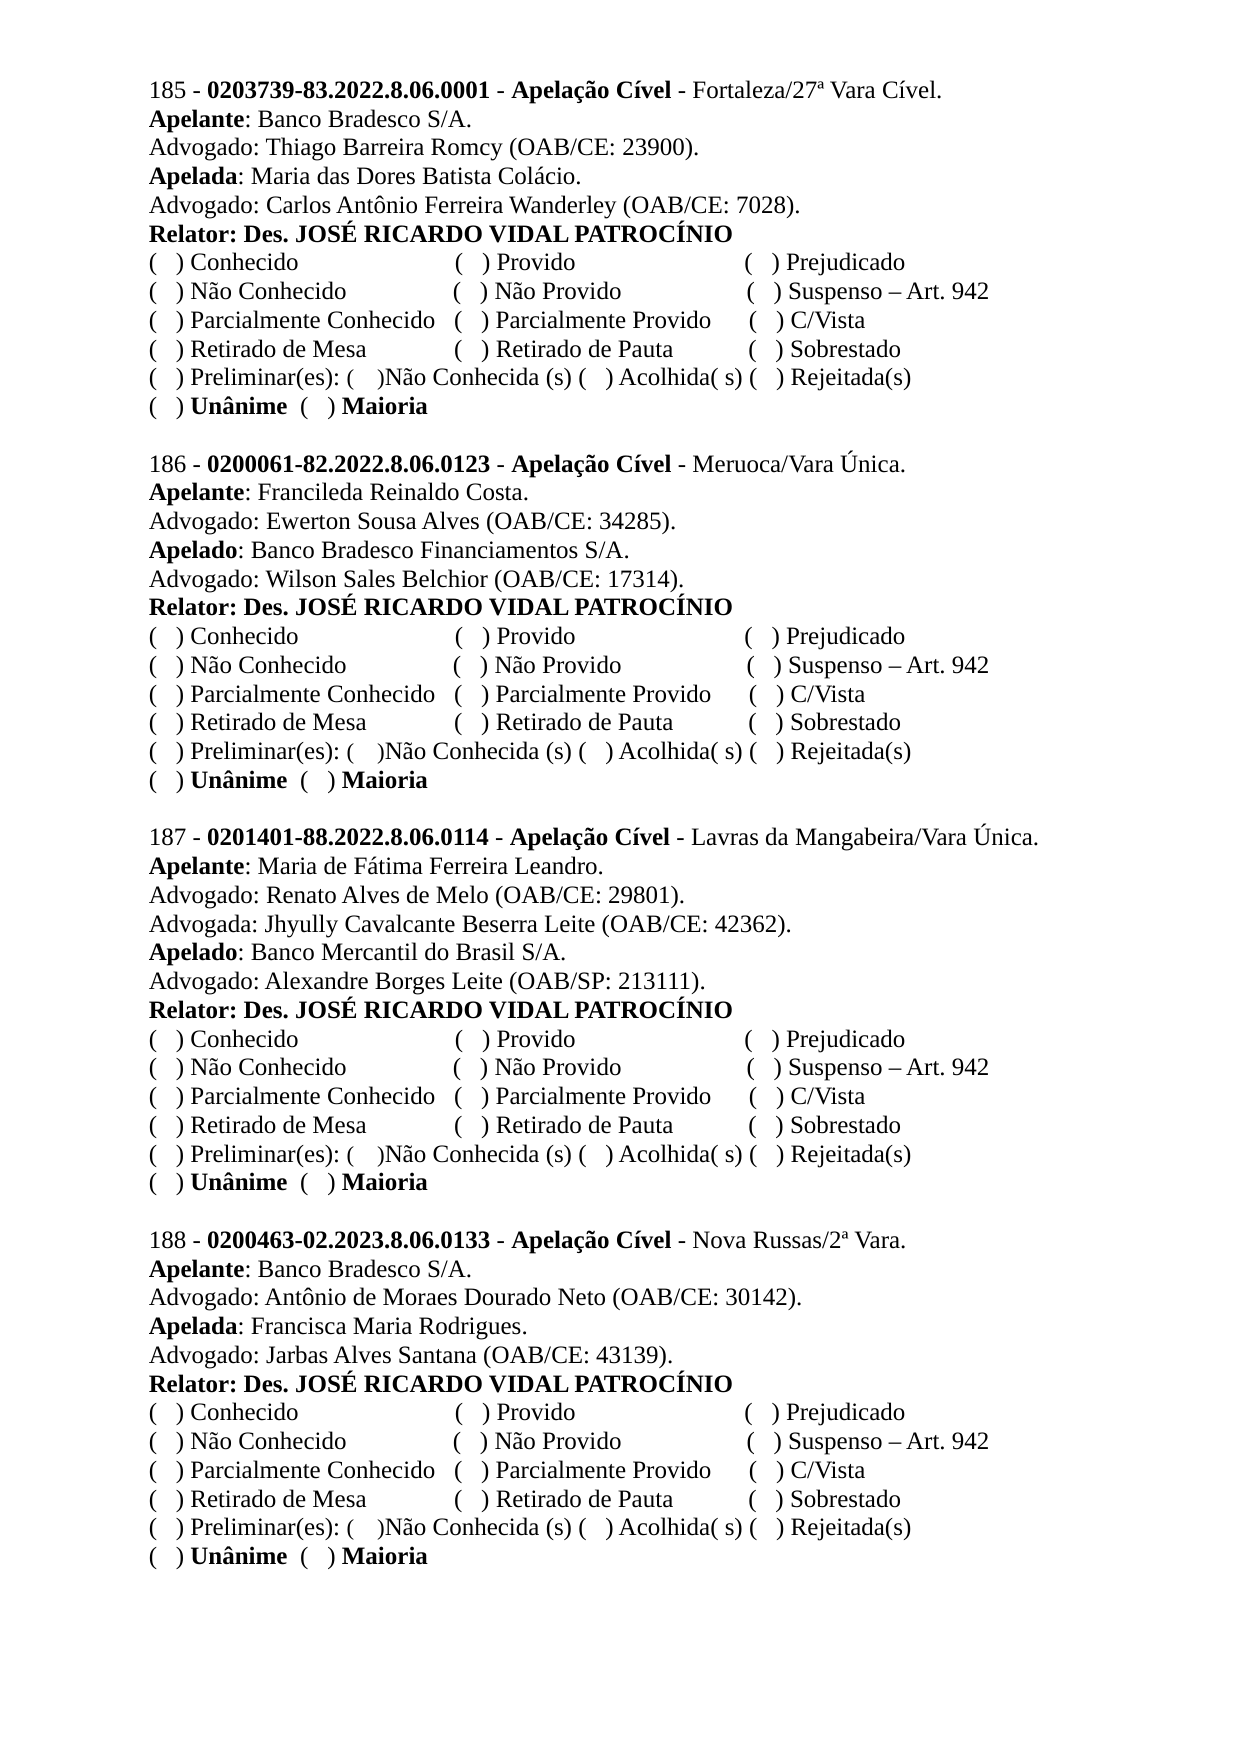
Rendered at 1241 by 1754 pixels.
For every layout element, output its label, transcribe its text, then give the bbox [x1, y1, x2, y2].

text ( ) Unânime ( ) Maioria [148, 1541, 1158, 1570]
text Relator: Des. JOSÉ RICARDO VIDAL PATROCÍNIO [148, 1369, 1141, 1397]
text ( ) Unânime ( ) Maioria [148, 391, 1158, 420]
text ( ) Retirado de Mesa ( ) Retirado de Pauta ( ) Sobrestado [148, 1484, 1158, 1512]
text Apelante: Banco Bradesco S/A. [148, 104, 1141, 132]
text Apelado: Banco Mercantil do Brasil S/A. [148, 937, 1141, 966]
text ( ) Retirado de Mesa ( ) Retirado de Pauta ( ) Sobrestado [148, 1110, 1158, 1139]
text 188 - 0200463-02.2023.8.06.0133 - Apelação Cível - Nova Russas/2ª Vara. [148, 1225, 1141, 1254]
text ( ) Preliminar(es): ( )Não Conhecida (s) ( ) Acolhida( s) ( ) Rejeitada(s) [148, 1512, 1158, 1541]
text ( ) Preliminar(es): ( )Não Conhecida (s) ( ) Acolhida( s) ( ) Rejeitada(s) [148, 736, 1158, 765]
text Advogado: Ewerton Sousa Alves (OAB/CE: 34285). [148, 506, 1141, 535]
text Apelante: Maria de Fátima Ferreira Leandro. [148, 851, 1141, 880]
text ( ) Unânime ( ) Maioria [148, 1167, 1158, 1196]
text Apelada: Maria das Dores Batista Colácio. [148, 161, 1141, 190]
text ( ) Não Conhecido ( ) Não Provido ( ) Suspenso – Art. 942 [148, 1052, 1158, 1081]
text Relator: Des. JOSÉ RICARDO VIDAL PATROCÍNIO [148, 219, 1141, 247]
text Apelante: Francileda Reinaldo Costa. [148, 477, 1141, 506]
text Advogada: Jhyully Cavalcante Beserra Leite (OAB/CE: 42362). [148, 909, 1141, 937]
text 187 - 0201401-88.2022.8.06.0114 - Apelação Cível - Lavras da Mangabeira/Vara Única. [148, 822, 1141, 851]
text Relator: Des. JOSÉ RICARDO VIDAL PATROCÍNIO [148, 995, 1141, 1024]
text ( ) Parcialmente Conhecido ( ) Parcialmente Provido ( ) C/Vista [148, 1455, 1158, 1484]
text ( ) Unânime ( ) Maioria [148, 765, 1158, 794]
text Advogado: Alexandre Borges Leite (OAB/SP: 213111). [148, 966, 1141, 995]
text Advogado: Carlos Antônio Ferreira Wanderley (OAB/CE: 7028). [148, 190, 1141, 219]
text ( ) Conhecido ( ) Provido ( ) Prejudicado [148, 247, 1141, 276]
text ( ) Parcialmente Conhecido ( ) Parcialmente Provido ( ) C/Vista [148, 679, 1158, 707]
text ( ) Preliminar(es): ( )Não Conhecida (s) ( ) Acolhida( s) ( ) Rejeitada(s) [148, 362, 1158, 391]
text ( ) Conhecido ( ) Provido ( ) Prejudicado [148, 1024, 1141, 1052]
text ( ) Parcialmente Conhecido ( ) Parcialmente Provido ( ) C/Vista [148, 1081, 1158, 1110]
text Advogado: Jarbas Alves Santana (OAB/CE: 43139). [148, 1340, 1141, 1369]
text Apelado: Banco Bradesco Financiamentos S/A. [148, 535, 1141, 564]
text Apelante: Banco Bradesco S/A. [148, 1254, 1141, 1282]
text ( ) Conhecido ( ) Provido ( ) Prejudicado [148, 621, 1141, 650]
text ( ) Não Conhecido ( ) Não Provido ( ) Suspenso – Art. 942 [148, 276, 1158, 305]
text ( ) Preliminar(es): ( )Não Conhecida (s) ( ) Acolhida( s) ( ) Rejeitada(s) [148, 1139, 1158, 1167]
text Apelada: Francisca Maria Rodrigues. [148, 1311, 1141, 1340]
text ( ) Parcialmente Conhecido ( ) Parcialmente Provido ( ) C/Vista [148, 305, 1158, 334]
text ( ) Conhecido ( ) Provido ( ) Prejudicado [148, 1397, 1141, 1426]
text Advogado: Thiago Barreira Romcy (OAB/CE: 23900). [148, 132, 1141, 161]
text Advogado: Renato Alves de Melo (OAB/CE: 29801). [148, 880, 1141, 909]
text ( ) Retirado de Mesa ( ) Retirado de Pauta ( ) Sobrestado [148, 707, 1158, 736]
text Advogado: Wilson Sales Belchior (OAB/CE: 17314). [148, 564, 1141, 592]
text Advogado: Antônio de Moraes Dourado Neto (OAB/CE: 30142). [148, 1282, 1141, 1311]
text ( ) Não Conhecido ( ) Não Provido ( ) Suspenso – Art. 942 [148, 650, 1158, 679]
text 186 - 0200061-82.2022.8.06.0123 - Apelação Cível - Meruoca/Vara Única. [148, 449, 1141, 477]
text ( ) Não Conhecido ( ) Não Provido ( ) Suspenso – Art. 942 [148, 1426, 1158, 1455]
text ( ) Retirado de Mesa ( ) Retirado de Pauta ( ) Sobrestado [148, 334, 1158, 362]
text Relator: Des. JOSÉ RICARDO VIDAL PATROCÍNIO [148, 592, 1141, 621]
text 185 - 0203739-83.2022.8.06.0001 - Apelação Cível - Fortaleza/27ª Vara Cível. [148, 75, 1141, 104]
